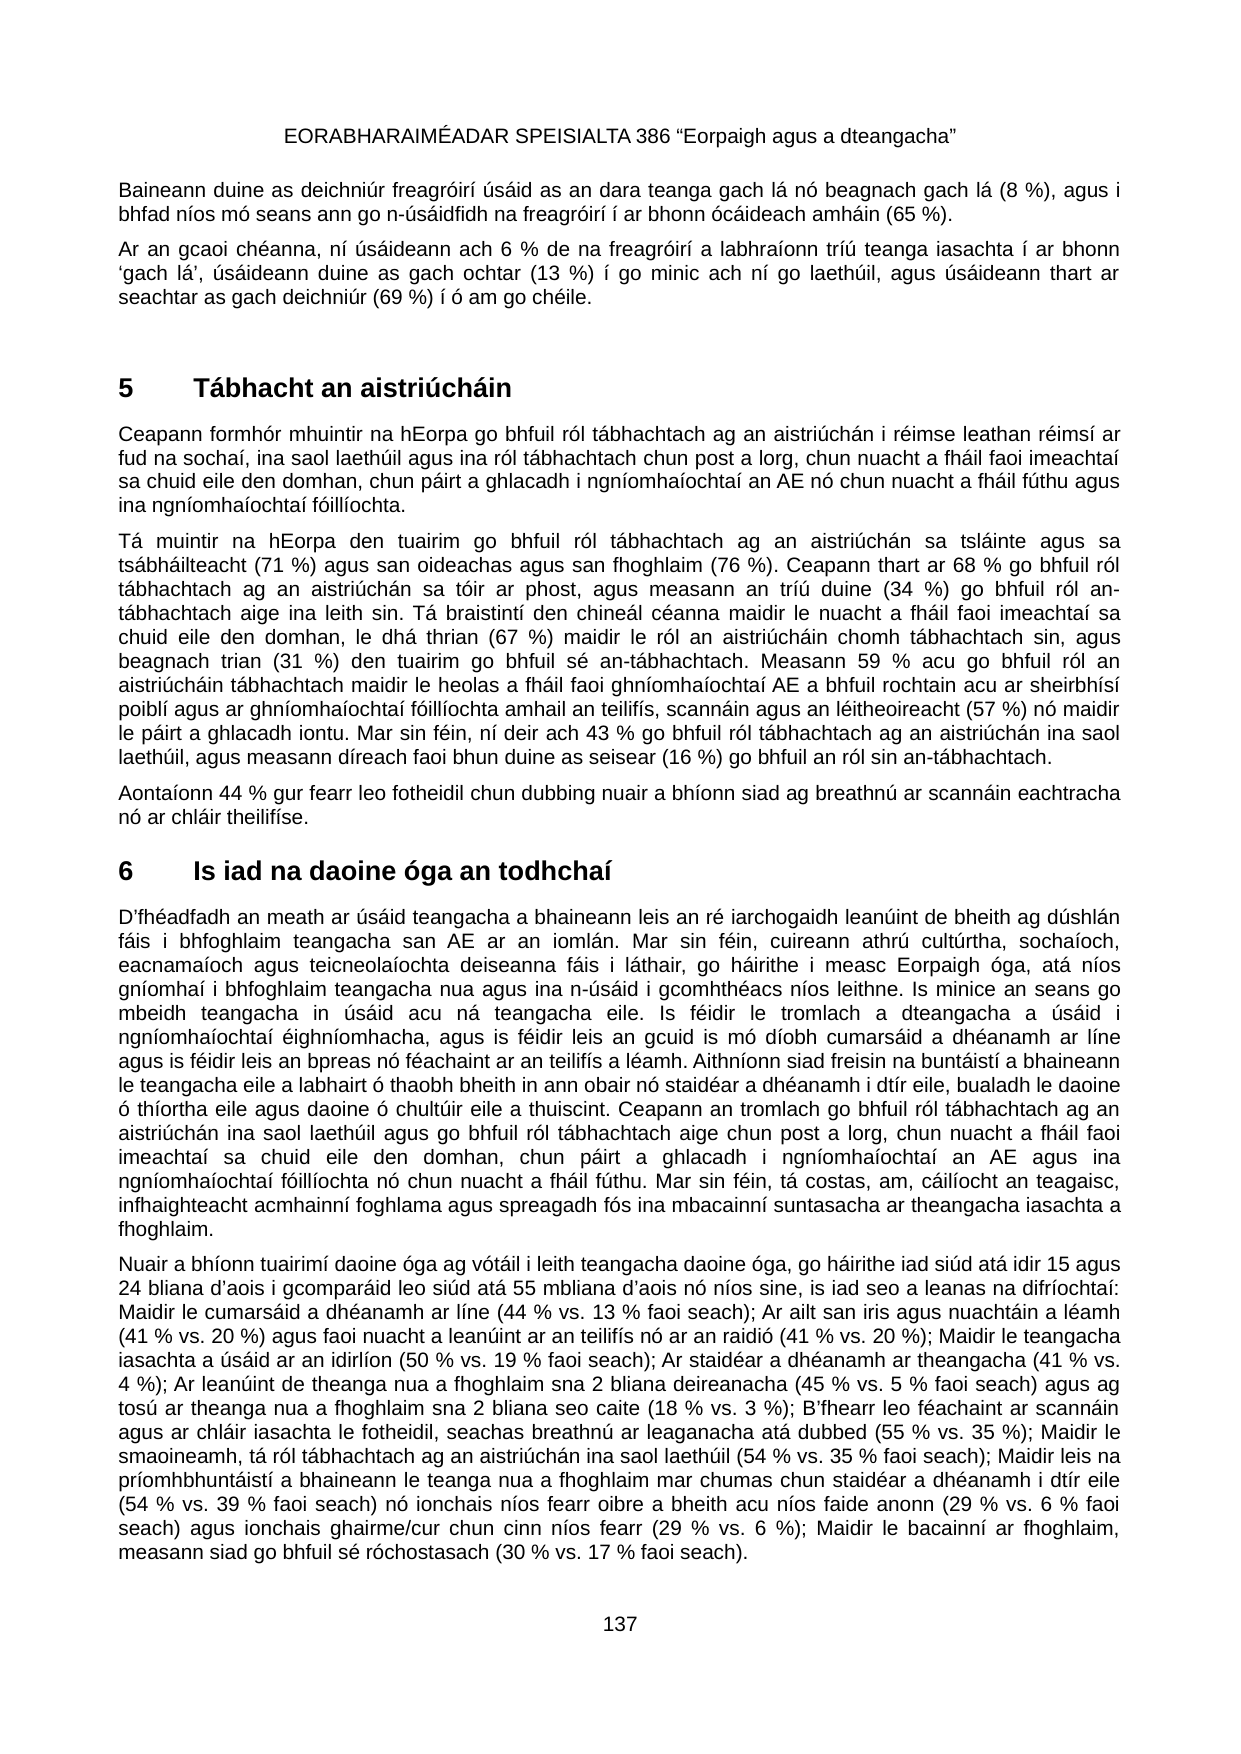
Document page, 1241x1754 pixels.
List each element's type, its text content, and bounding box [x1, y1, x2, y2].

subtitle Is iad na daoine óga an todhchaí [118, 855, 1122, 887]
text Ar an gcaoi chéanna, ní úsáideann ach 6 % de na freagróirí a labhraíonn tríú teanga iasachta í ar bhonn ‘gach lá’, úsáideann duine as gach ochtar (13 %) í go minic ach ní go laethúil, agus úsáideann thart ar seachtar as gach deichniúr (69 %) í ó am go chéile. [118, 237, 1122, 309]
text Aontaíonn 44 % gur fearr leo fotheidil chun dubbing nuair a bhíonn siad ag breathnú ar scannáin eachtracha nó ar chláir theilifíse. [118, 781, 1122, 828]
text Nuair a bhíonn tuairimí daoine óga ag vótáil i leith teangacha daoine óga, go háirithe iad siúd atá idir 15 agus 24 bliana d’aois i gcomparáid leo siúd atá 55 mbliana d’aois nó níos sine, is iad seo a leanas na difríochtaí: Maidir le cumarsáid a dhéanamh ar líne (44 % vs. 13 % faoi seach); Ar ailt san iris agus nuachtáin a léamh (41 % vs. 20 %) agus faoi nuacht a leanúint ar an teilifís nó ar an raidió (41 % vs. 20 %); Maidir le teangacha iasachta a úsáid ar an idirlíon (50 % vs. 19 % faoi seach); Ar staidéar a dhéanamh ar theangacha (41 % vs. 4 %); Ar leanúint de theanga nua a fhoghlaim sna 2 bliana deireanacha (45 % vs. 5 % faoi seach) agus ag tosú ar theanga nua a fhoghlaim sna 2 bliana seo caite (18 % vs. 3 %); B’fhearr leo féachaint ar scannáin agus ar chláir iasachta le fotheidil, seachas breathnú ar leaganacha atá dubbed (55 % vs. 35 %); Maidir le smaoineamh, tá ról tábhachtach ag an aistriúchán ina saol laethúil (54 % vs. 35 % faoi seach); Maidir leis na príomhbhuntáistí a bhaineann le teanga nua a fhoghlaim mar chumas chun staidéar a dhéanamh i dtír eile (54 % vs. 39 % faoi seach) nó ionchais níos fearr oibre a bheith acu níos faide anonn (29 % vs. 6 % faoi seach) agus ionchais ghairme/cur chun cinn níos fearr (29 % vs. 6 %); Maidir le bacainní ar fhoghlaim, measann siad go bhfuil sé róchostasach (30 % vs. 17 % faoi seach). [118, 1252, 1122, 1564]
subtitle Tábhacht an aistriúcháin [118, 372, 1122, 403]
text Baineann duine as deichniúr freagróirí úsáid as an dara teanga gach lá nó beagnach gach lá (8 %), agus i bhfad níos mó seans ann go n-úsáidfidh na freagróirí í ar bhonn ócáideach amháin (65 %). [118, 177, 1122, 225]
text Ceapann formhór mhuintir na hEorpa go bhfuil ról tábhachtach ag an aistriúchán i réimse leathan réimsí ar fud na sochaí, ina saol laethúil agus ina ról tábhachtach chun post a lorg, chun nuacht a fháil faoi imeachtaí sa chuid eile den domhan, chun páirt a ghlacadh i ngníomhaíochtaí an AE nó chun nuacht a fháil fúthu agus ina ngníomhaíochtaí fóillíochta. [118, 421, 1122, 517]
text D’fhéadfadh an meath ar úsáid teangacha a bhaineann leis an ré iarchogaidh leanúint de bheith ag dúshlán fáis i bhfoghlaim teangacha san AE ar an iomlán. Mar sin féin, cuireann athrú cultúrtha, sochaíoch, eacnamaíoch agus teicneolaíochta deiseanna fáis i láthair, go háirithe i measc Eorpaigh óga, atá níos gníomhaí i bhfoghlaim teangacha nua agus ina n-úsáid i gcomhthéacs níos leithne. Is minice an seans go mbeidh teangacha in úsáid acu ná teangacha eile. Is féidir le tromlach a dteangacha a úsáid i ngníomhaíochtaí éighníomhacha, agus is féidir leis an gcuid is mó díobh cumarsáid a dhéanamh ar líne agus is féidir leis an bpreas nó féachaint ar an teilifís a léamh. Aithníonn siad freisin na buntáistí a bhaineann le teangacha eile a labhairt ó thaobh bheith in ann obair nó staidéar a dhéanamh i dtír eile, bualadh le daoine ó thíortha eile agus daoine ó chultúir eile a thuiscint. Ceapann an tromlach go bhfuil ról tábhachtach ag an aistriúchán ina saol laethúil agus go bhfuil ról tábhachtach aige chun post a lorg, chun nuacht a fháil faoi imeachtaí sa chuid eile den domhan, chun páirt a ghlacadh i ngníomhaíochtaí an AE agus ina ngníomhaíochtaí fóillíochta nó chun nuacht a fháil fúthu. Mar sin féin, tá costas, am, cáilíocht an teagaisc, infhaighteacht acmhainní foghlama agus spreagadh fós ina mbacainní suntasacha ar theangacha iasachta a fhoghlaim. [118, 905, 1122, 1240]
text Tá muintir na hEorpa den tuairim go bhfuil ról tábhachtach ag an aistriúchán sa tsláinte agus sa tsábháilteacht (71 %) agus san oideachas agus san fhoghlaim (76 %). Ceapann thart ar 68 % go bhfuil ról tábhachtach ag an aistriúchán sa tóir ar phost, agus measann an tríú duine (34 %) go bhfuil ról an-tábhachtach aige ina leith sin. Tá braistintí den chineál céanna maidir le nuacht a fháil faoi imeachtaí sa chuid eile den domhan, le dhá thrian (67 %) maidir le ról an aistriúcháin chomh tábhachtach sin, agus beagnach trian (31 %) den tuairim go bhfuil sé an-tábhachtach. Measann 59 % acu go bhfuil ról an aistriúcháin tábhachtach maidir le heolas a fháil faoi ghníomhaíochtaí AE a bhfuil rochtain acu ar sheirbhísí poiblí agus ar ghníomhaíochtaí fóillíochta amhail an teilifís, scannáin agus an léitheoireacht (57 %) nó maidir le páirt a ghlacadh iontu. Mar sin féin, ní deir ach 43 % go bhfuil ról tábhachtach ag an aistriúchán ina saol laethúil, agus measann díreach faoi bhun duine as seisear (16 %) go bhfuil an ról sin an-tábhachtach. [118, 529, 1122, 769]
